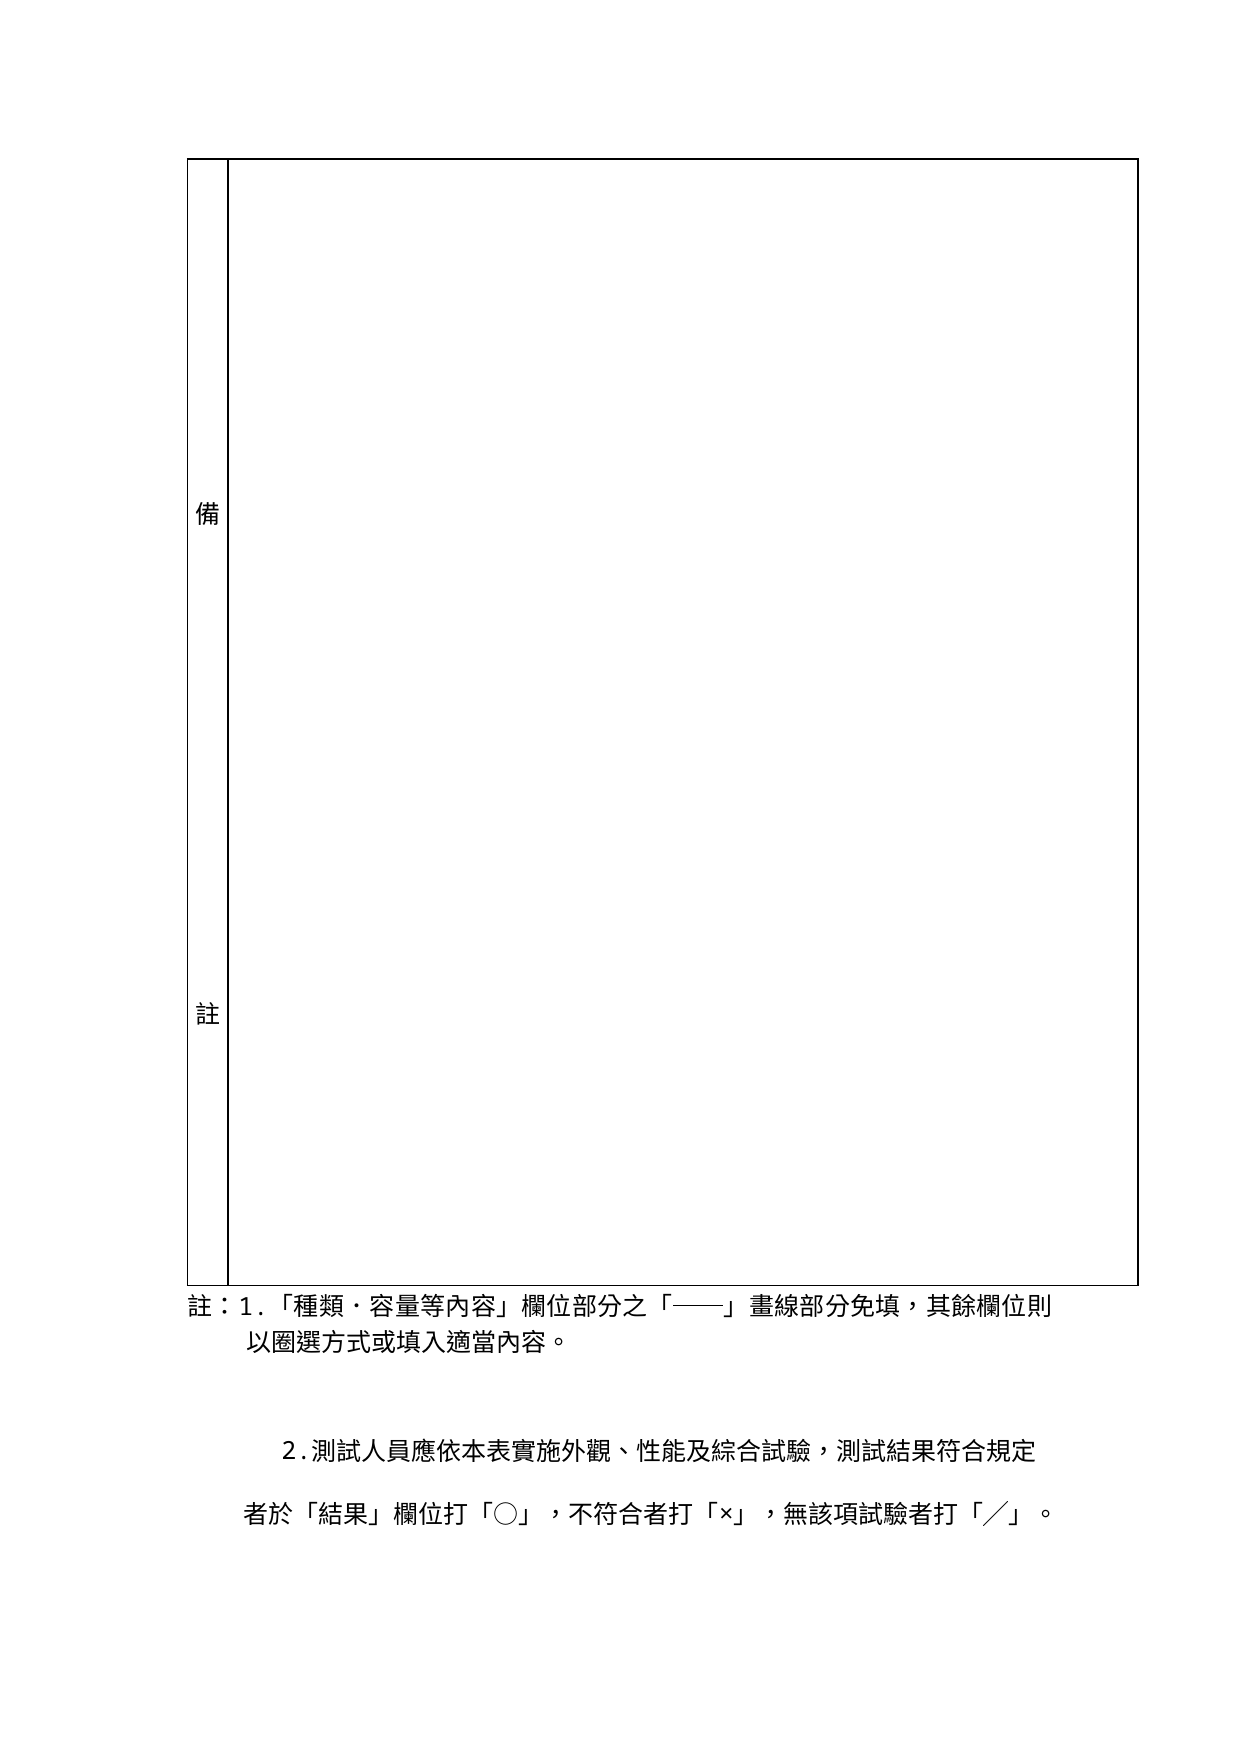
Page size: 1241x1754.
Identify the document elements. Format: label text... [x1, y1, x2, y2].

text 註：1.「種類．容量等內容」欄位部分之「──」畫線部分免填，其餘欄位則以圈選方式或填入適當內容。 [187, 1286, 1053, 1358]
text 2.測試人員應依本表實施外觀、性能及綜合試驗，測試結果符合規定者於「結果」欄位打「○」，不符合者打「×」，無該項試驗者打「╱」。 [206, 1408, 1053, 1533]
table_cell 備 註 [188, 160, 227, 1284]
table_cell [229, 160, 1137, 1284]
